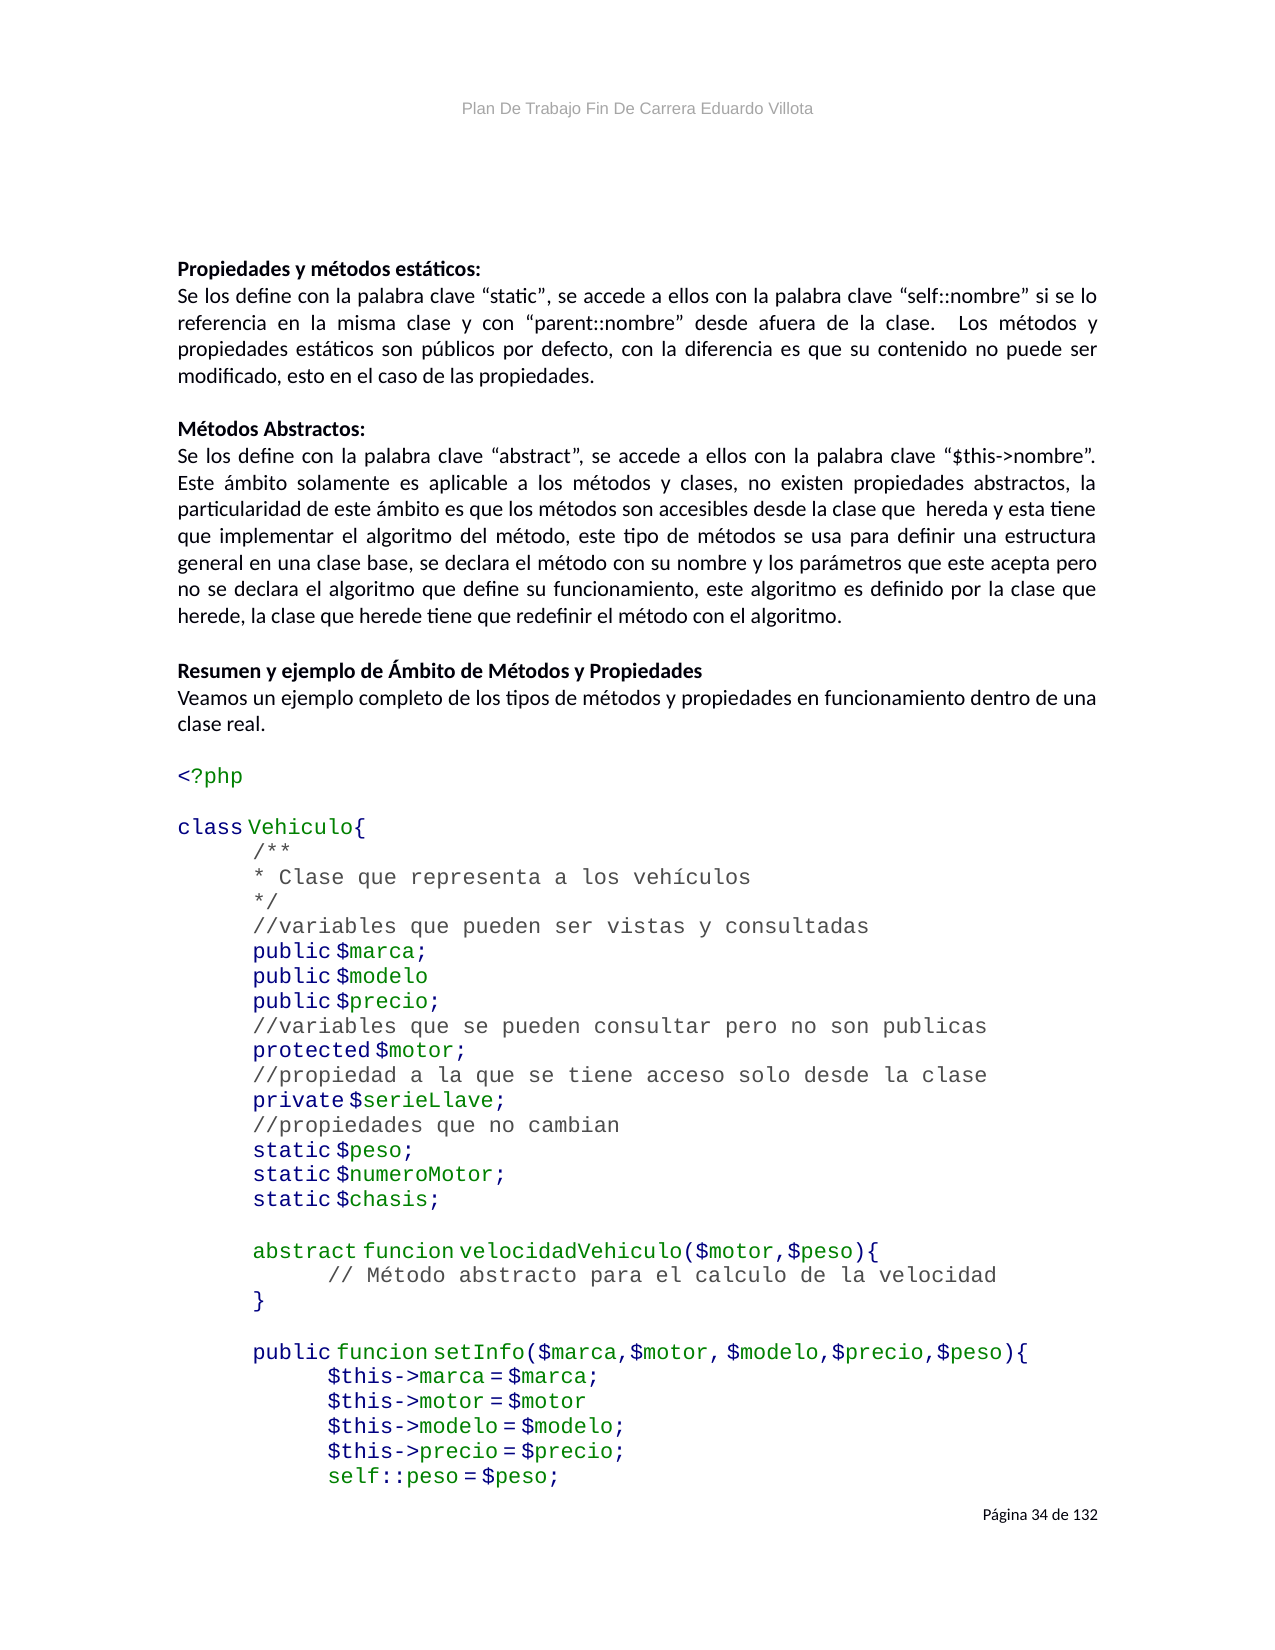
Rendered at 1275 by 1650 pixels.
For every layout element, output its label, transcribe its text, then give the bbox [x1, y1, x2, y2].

text $this->modelo = $modelo; [177, 1415, 1098, 1440]
text $this->motor = $motor [177, 1390, 1098, 1415]
text //propiedad a la que se tiene acceso solo desde la clase [177, 1064, 1098, 1089]
text Se los define con la palabra clave “static”, se accede a ellos con la palabra clave “self::nombre” si se lo referencia en la misma clase y con “parent::nombre” desde afuera de la clase. Los métodos y propiedades estáticos son públicos por defecto, con la diferencia es que su contenido no puede ser modificado, esto en el caso de las propiedades. [177, 282, 1098, 389]
text //variables que se pueden consultar pero no son publicas [177, 1015, 1098, 1039]
text <?php [177, 765, 1098, 790]
text static $numeroMotor; [177, 1163, 1098, 1188]
text Propiedades y métodos estáticos: [177, 256, 1098, 282]
text //propiedades que no cambian [177, 1114, 1098, 1139]
text Métodos Abstractos: [177, 416, 1098, 442]
text //variables que pueden ser vistas y consultadas [177, 916, 1098, 940]
text protected $motor; [177, 1039, 1098, 1064]
text class Vehiculo{ [177, 816, 1098, 841]
text abstract funcion velocidadVehiculo($motor,$peso){ [177, 1240, 1098, 1264]
text static $peso; [177, 1139, 1098, 1163]
text // Método abstracto para el calculo de la velocidad [177, 1264, 1098, 1289]
text self::peso = $peso; [177, 1465, 1098, 1489]
text Resumen y ejemplo de Ámbito de Métodos y Propiedades [177, 657, 1098, 684]
text static $chasis; [177, 1188, 1098, 1213]
text public $precio; [177, 990, 1098, 1015]
text public $marca; [177, 940, 1098, 965]
text public $modelo [177, 965, 1098, 990]
text } [177, 1289, 1098, 1314]
text $this->precio = $precio; [177, 1440, 1098, 1465]
text * Clase que representa a los vehículos [177, 866, 1098, 891]
text Veamos un ejemplo completo de los tipos de métodos y propiedades en funcionamiento dentro de una clase real. [177, 684, 1098, 737]
text Se los define con la palabra clave “abstract”, se accede a ellos con la palabra clave “$this->nombre”. Este ámbito solamente es aplicable a los métodos y clases, no existen propiedades abstractos, la particularidad de este ámbito es que los métodos son accesibles desde la clase que hereda y esta tiene que implementar el algoritmo del método, este tipo de métodos se usa para definir una estructura general en una clase base, se declara el método con su nombre y los parámetros que este acepta pero no se declara el algoritmo que define su funcionamiento, este algoritmo es definido por la clase que herede, la clase que herede tiene que redefinir el método con el algoritmo. [177, 442, 1098, 629]
text private $serieLlave; [177, 1089, 1098, 1114]
text /** [177, 841, 1098, 866]
text */ [177, 891, 1098, 916]
text public funcion setInfo($marca,$motor, $modelo,$precio,$peso){ [177, 1341, 1098, 1366]
text $this->marca = $marca; [177, 1366, 1098, 1390]
